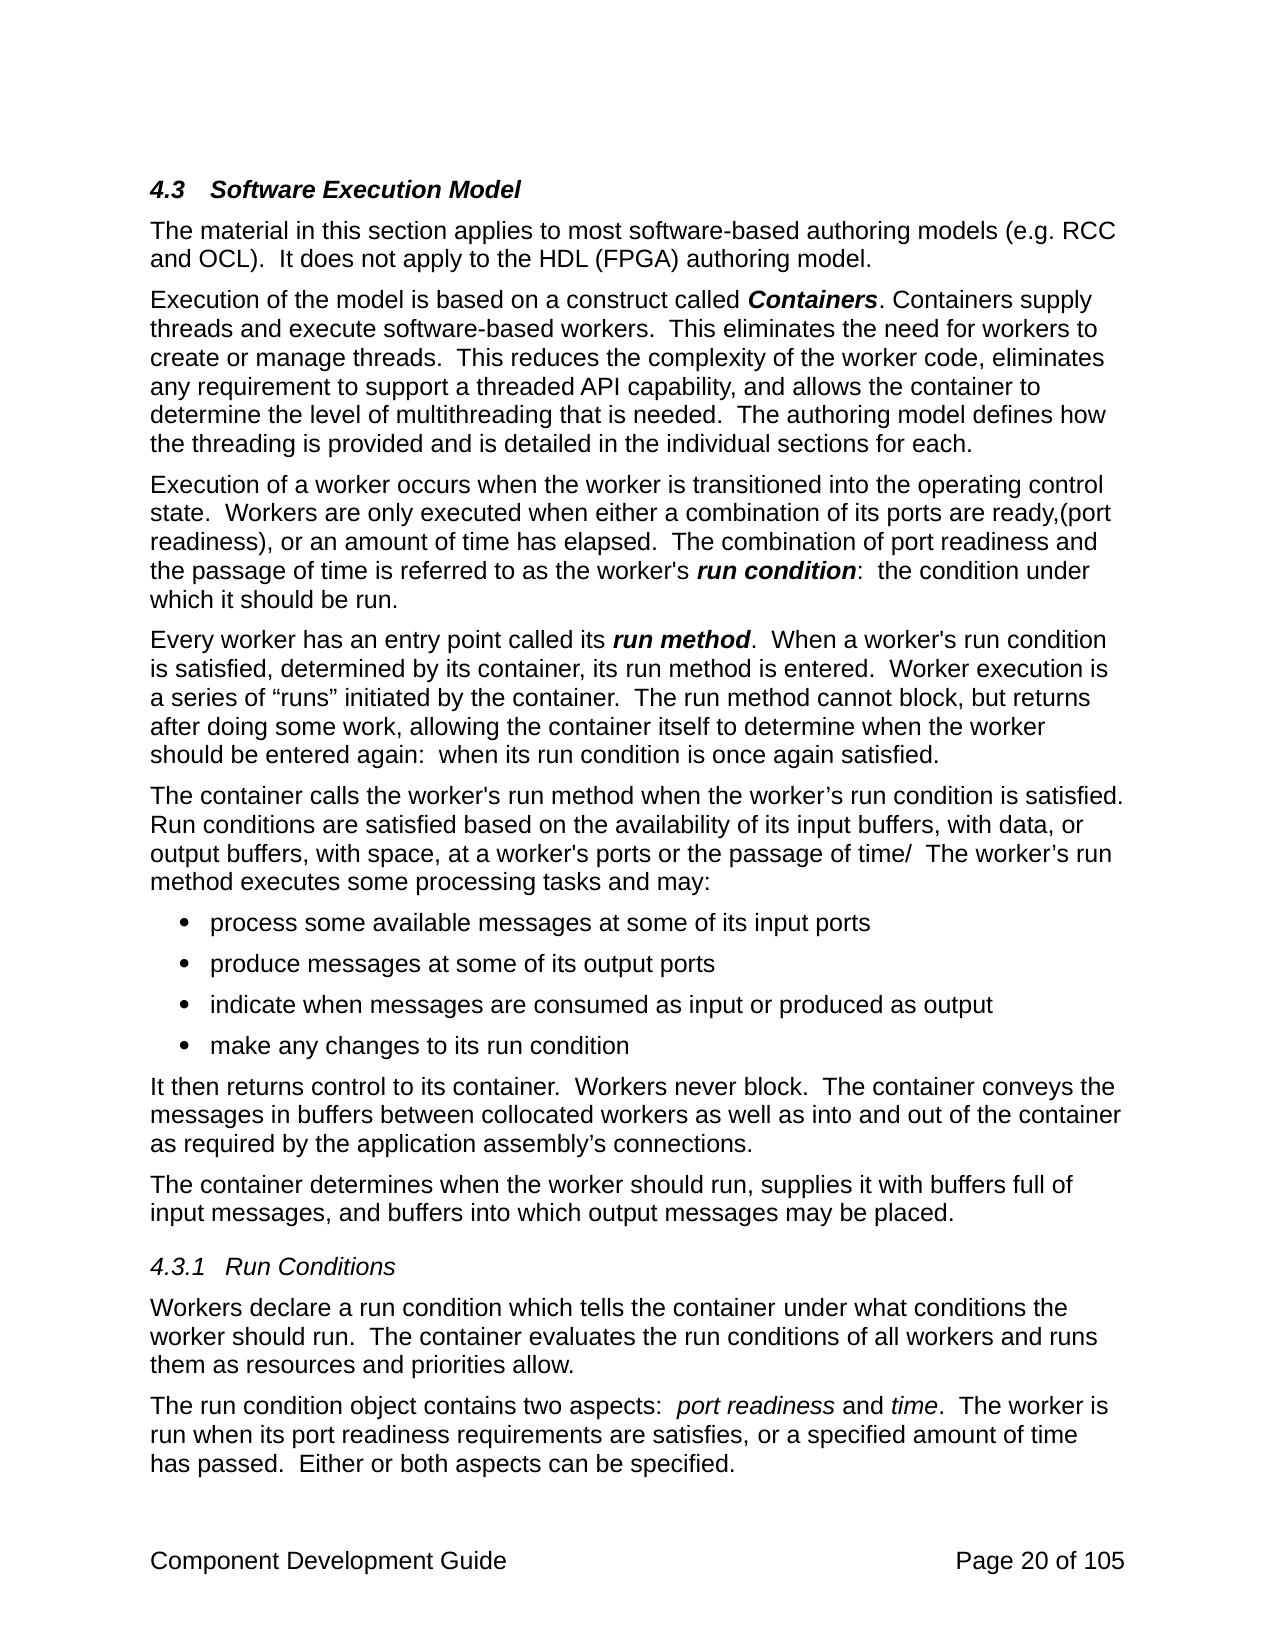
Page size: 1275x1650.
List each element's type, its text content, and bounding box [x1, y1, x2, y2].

text Workers declare a run condition which tells the container under what conditions the worker should run. The container evaluates the run conditions of all workers and runs them as resources and priorities allow. [150, 1293, 1125, 1379]
text Execution of the model is based on a construct called Containers. Containers supply threads and execute software-based workers. This eliminates the need for workers to create or manage threads. This reduces the complexity of the worker code, eliminates any requirement to support a threaded API capability, and allows the container to determine the level of multithreading that is needed. The authoring model defines how the threading is provided and is detailed in the individual sections for each. [150, 285, 1125, 458]
list indicate when messages are consumed as input or produced as output [180, 990, 1125, 1019]
text Execution of a worker occurs when the worker is transitioned into the operating control state. Workers are only executed when either a combination of its ports are ready,(port readiness), or an amount of time has elapsed. The combination of port readiness and the passage of time is referred to as the worker's run condition: the condition under which it should be run. [150, 470, 1125, 613]
text The container determines when the worker should run, supplies it with buffers full of input messages, and buffers into which output messages may be placed. [150, 1170, 1125, 1227]
text The container calls the worker's run method when the worker’s run condition is satisfied. Run conditions are satisfied based on the availability of its input buffers, with data, or output buffers, with space, at a worker's ports or the passage of time/ The worker’s run method executes some processing tasks and may: [150, 781, 1125, 896]
subtitle Software Execution Model [150, 175, 1125, 204]
list make any changes to its run condition [180, 1031, 1125, 1059]
text It then returns control to its container. Workers never block. The container conveys the messages in buffers between collocated workers as well as into and out of the container as required by the application assembly’s connections. [150, 1071, 1125, 1158]
subtitle Run Conditions [150, 1252, 1125, 1281]
list produce messages at some of its output ports [180, 949, 1125, 978]
text Every worker has an entry point called its run method. When a worker's run condition is satisfied, determined by its container, its run method is entered. Worker execution is a series of “runs” initiated by the container. The run method cannot block, but returns after doing some work, allowing the container itself to determine when the worker should be entered again: when its run condition is once again satisfied. [150, 625, 1125, 769]
text The run condition object contains two aspects: port readiness and time. The worker is run when its port readiness requirements are satisfies, or a specified amount of time has passed. Either or both aspects can be specified. [150, 1391, 1125, 1477]
list process some available messages at some of its input ports [180, 908, 1125, 937]
text The material in this section applies to most software-based authoring models (e.g. RCC and OCL). It does not apply to the HDL (FPGA) authoring model. [150, 216, 1125, 273]
